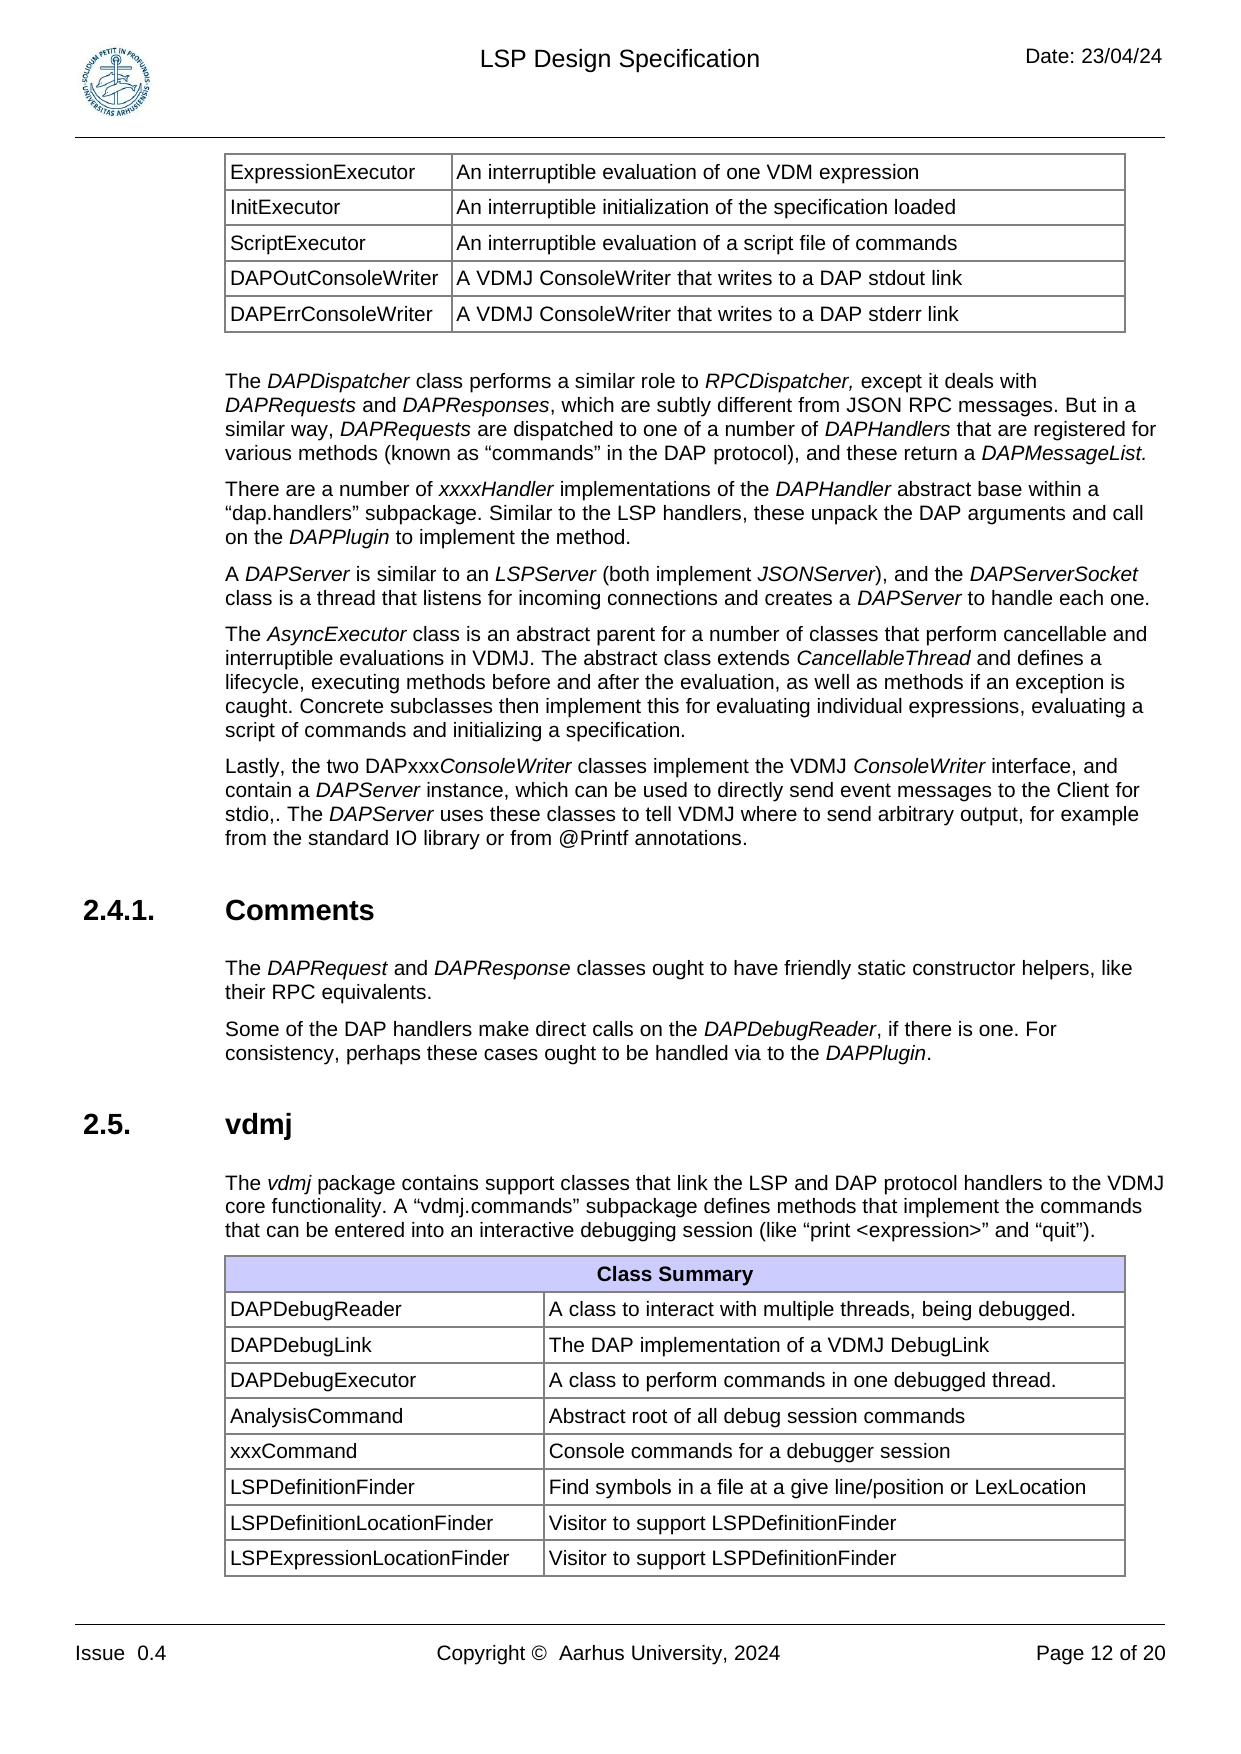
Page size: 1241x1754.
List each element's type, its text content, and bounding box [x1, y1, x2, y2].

text The DAPDispatcher class performs a similar role to RPCDispatcher, except it deals with DAPRequests and DAPResponses, which are subtly different from JSON RPC messages. But in a similar way, DAPRequests are dispatched to one of a number of DAPHandlers that are registered for various methods (known as “commands” in the DAP protocol), and these return a DAPMessageList. [225, 369, 1165, 465]
table_cell Console commands for a debugger session [545, 1435, 1124, 1468]
table_cell Find symbols in a file at a give line/position or LexLocation [545, 1470, 1124, 1504]
text There are a number of xxxxHandler implementations of the DAPHandler abstract base within a “dap.handlers” subpackage. Similar to the LSP handlers, these unpack the DAP arguments and call on the DAPPlugin to implement the method. [225, 477, 1165, 549]
table_cell A class to interact with multiple threads, being debugged. [545, 1293, 1124, 1326]
table_cell An interruptible evaluation of a script file of commands [453, 226, 1124, 259]
table_cell ExpressionExecutor [226, 155, 451, 188]
table_cell A VDMJ ConsoleWriter that writes to a DAP stdout link [453, 262, 1124, 295]
table_cell An interruptible initialization of the specification loaded [453, 191, 1124, 224]
text Some of the DAP handlers make direct calls on the DAPDebugReader, if there is one. For consistency, perhaps these cases ought to be handled via to the DAPPlugin. [225, 1017, 1165, 1065]
subtitle Comments [75, 893, 1165, 926]
table_cell DAPDebugLink [226, 1328, 543, 1362]
table_cell InitExecutor [226, 191, 451, 224]
table_cell Visitor to support LSPDefinitionFinder [545, 1541, 1124, 1575]
picture [78, 44, 153, 120]
table_cell AnalysisCommand [226, 1399, 543, 1433]
table_cell Abstract root of all debug session commands [545, 1399, 1124, 1433]
table_cell LSPExpressionLocationFinder [226, 1541, 543, 1575]
text The DAPRequest and DAPResponse classes ought to have friendly static constructor helpers, like their RPC equivalents. [225, 956, 1165, 1004]
table_cell An interruptible evaluation of one VDM expression [453, 155, 1124, 188]
table_cell DAPOutConsoleWriter [226, 262, 451, 295]
table_cell LSPDefinitionFinder [226, 1470, 543, 1504]
text A DAPServer is similar to an LSPServer (both implement JSONServer), and the DAPServerSocket class is a thread that listens for incoming connections and creates a DAPServer to handle each one. [225, 562, 1165, 610]
table_cell A VDMJ ConsoleWriter that writes to a DAP stderr link [453, 297, 1124, 331]
table_cell DAPDebugReader [226, 1293, 543, 1326]
table_cell A class to perform commands in one debugged thread. [545, 1364, 1124, 1397]
table_header Class Summary [226, 1257, 1124, 1291]
text The AsyncExecutor class is an abstract parent for a number of classes that perform cancellable and interruptible evaluations in VDMJ. The abstract class extends CancellableThread and defines a lifecycle, executing methods before and after the evaluation, as well as methods if an exception is caught. Concrete subclasses then implement this for evaluating individual expressions, evaluating a script of commands and initializing a specification. [225, 622, 1165, 742]
table_cell ScriptExecutor [226, 226, 451, 259]
table_cell LSPDefinitionLocationFinder [226, 1506, 543, 1539]
text The vdmj package contains support classes that link the LSP and DAP protocol handlers to the VDMJ core functionality. A “vdmj.commands” subpackage defines methods that implement the commands that can be entered into an interactive debugging session (like “print <expression>” and “quit”). [225, 1171, 1165, 1243]
table_cell The DAP implementation of a VDMJ DebugLink [545, 1328, 1124, 1362]
text Lastly, the two DAPxxxConsoleWriter classes implement the VDMJ ConsoleWriter interface, and contain a DAPServer instance, which can be used to directly send event messages to the Client for stdio,. The DAPServer uses these classes to tell VDMJ where to send arbitrary output, for example from the standard IO library or from @Printf annotations. [225, 754, 1165, 850]
table_cell xxxCommand [226, 1435, 543, 1468]
table_cell Visitor to support LSPDefinitionFinder [545, 1506, 1124, 1539]
table_cell DAPDebugExecutor [226, 1364, 543, 1397]
subtitle vdmj [75, 1107, 1165, 1141]
table_cell DAPErrConsoleWriter [226, 297, 451, 331]
